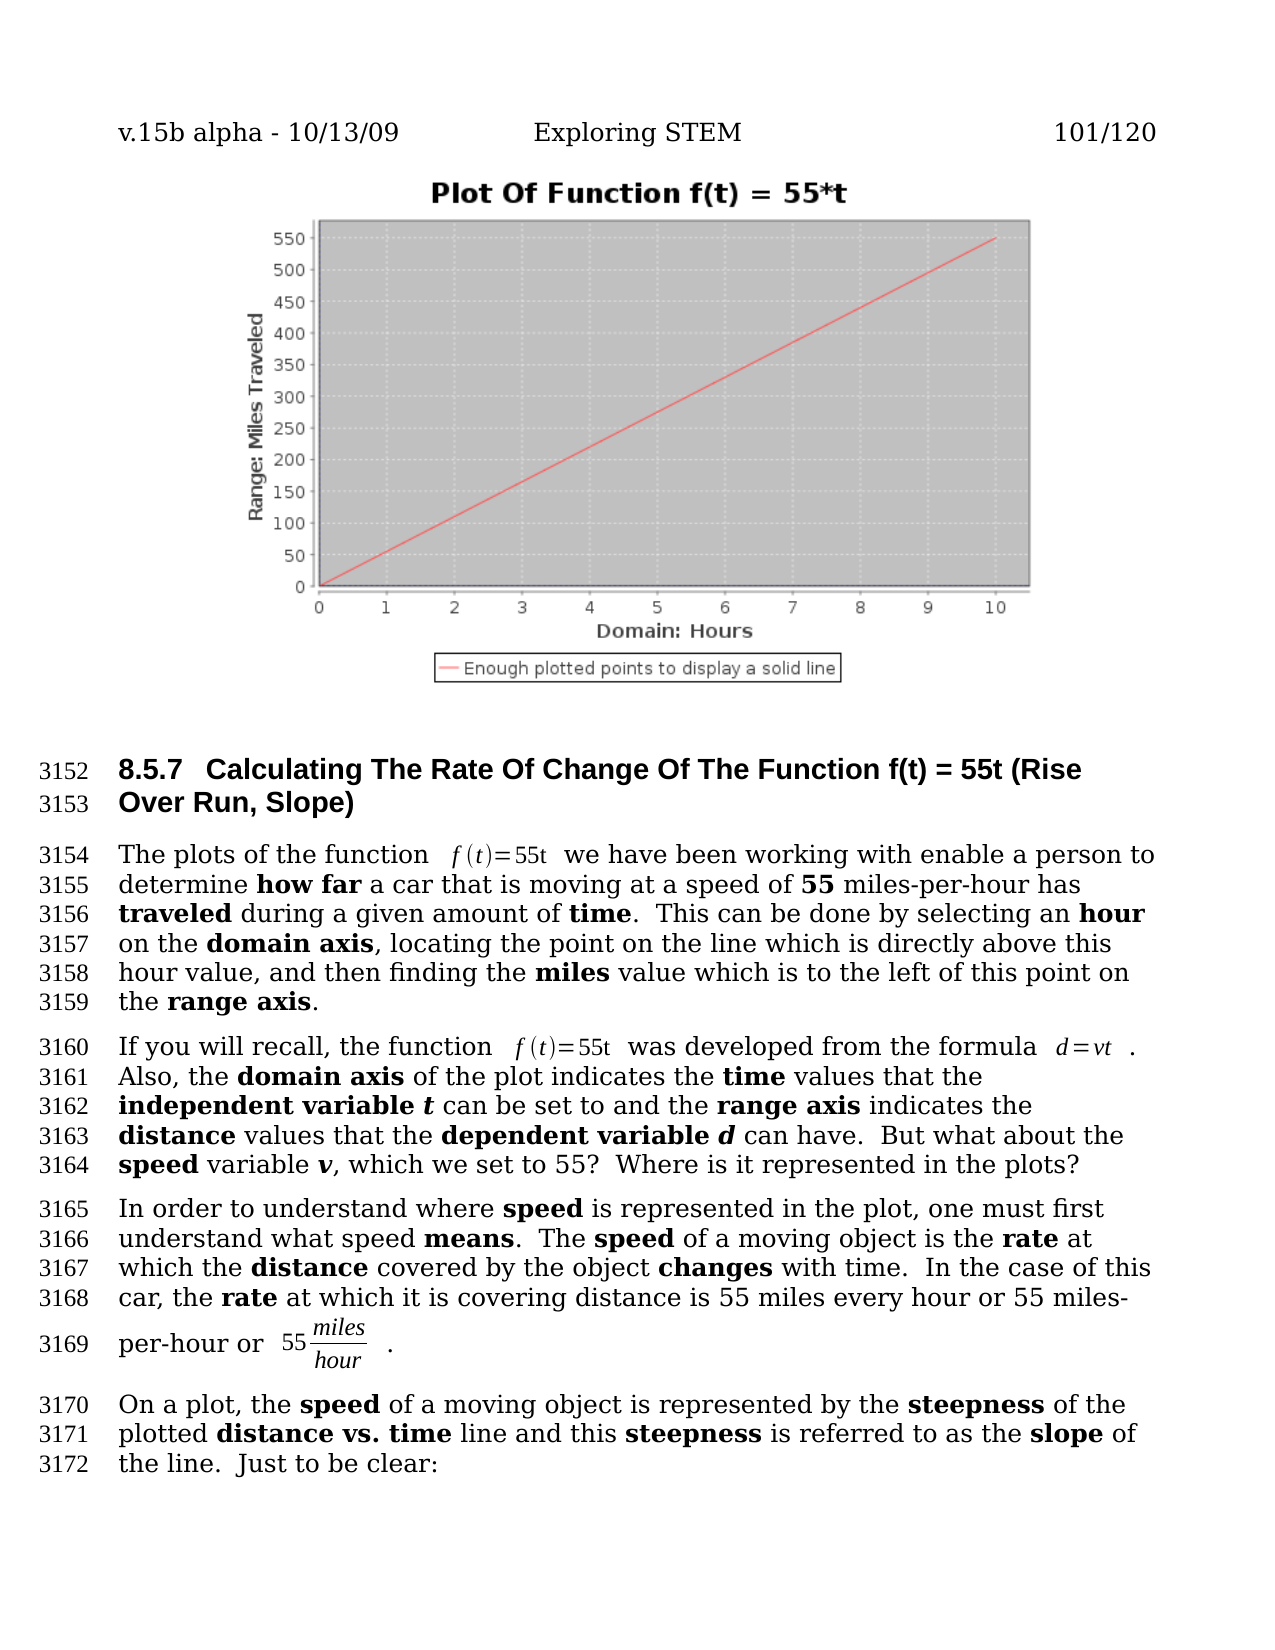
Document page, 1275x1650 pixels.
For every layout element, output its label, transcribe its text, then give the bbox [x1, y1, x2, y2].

text On a plot, the speed of a moving object is represented by the steepness of the plotted distance vs. time line and this steepness is referred to as the slope of the line. Just to be clear: [118, 1390, 1157, 1478]
text In order to understand where speed is represented in the plot, one must first understand what speed means. The speed of a moving object is the rate at which the distance covered by the object changes with time. In the case of this car, the rate at which it is covering distance is 55 miles every hour or 55 miles-per-hour or. [118, 1194, 1157, 1375]
subtitle Calculating The Rate Of Change Of The Function f(t) = 55t (Rise Over Run, Slope) [118, 752, 1157, 819]
picture [230, 176, 1046, 684]
text If you will recall, the functionwas developed from the formula. Also, the domain axis of the plot indicates the time values that the independent variable t can be set to and the range axis indicates the distance values that the dependent variable d can have. But what about the speed variable v, which we set to 55? Where is it represented in the plots? [118, 1032, 1157, 1179]
text The plots of the functionwe have been working with enable a person to determine how far a car that is moving at a speed of 55 miles-per-hour has traveled during a given amount of time. This can be done by selecting an hour on the domain axis, locating the point on the line which is directly above this hour value, and then finding the miles value which is to the left of this point on the range axis. [118, 840, 1157, 1017]
